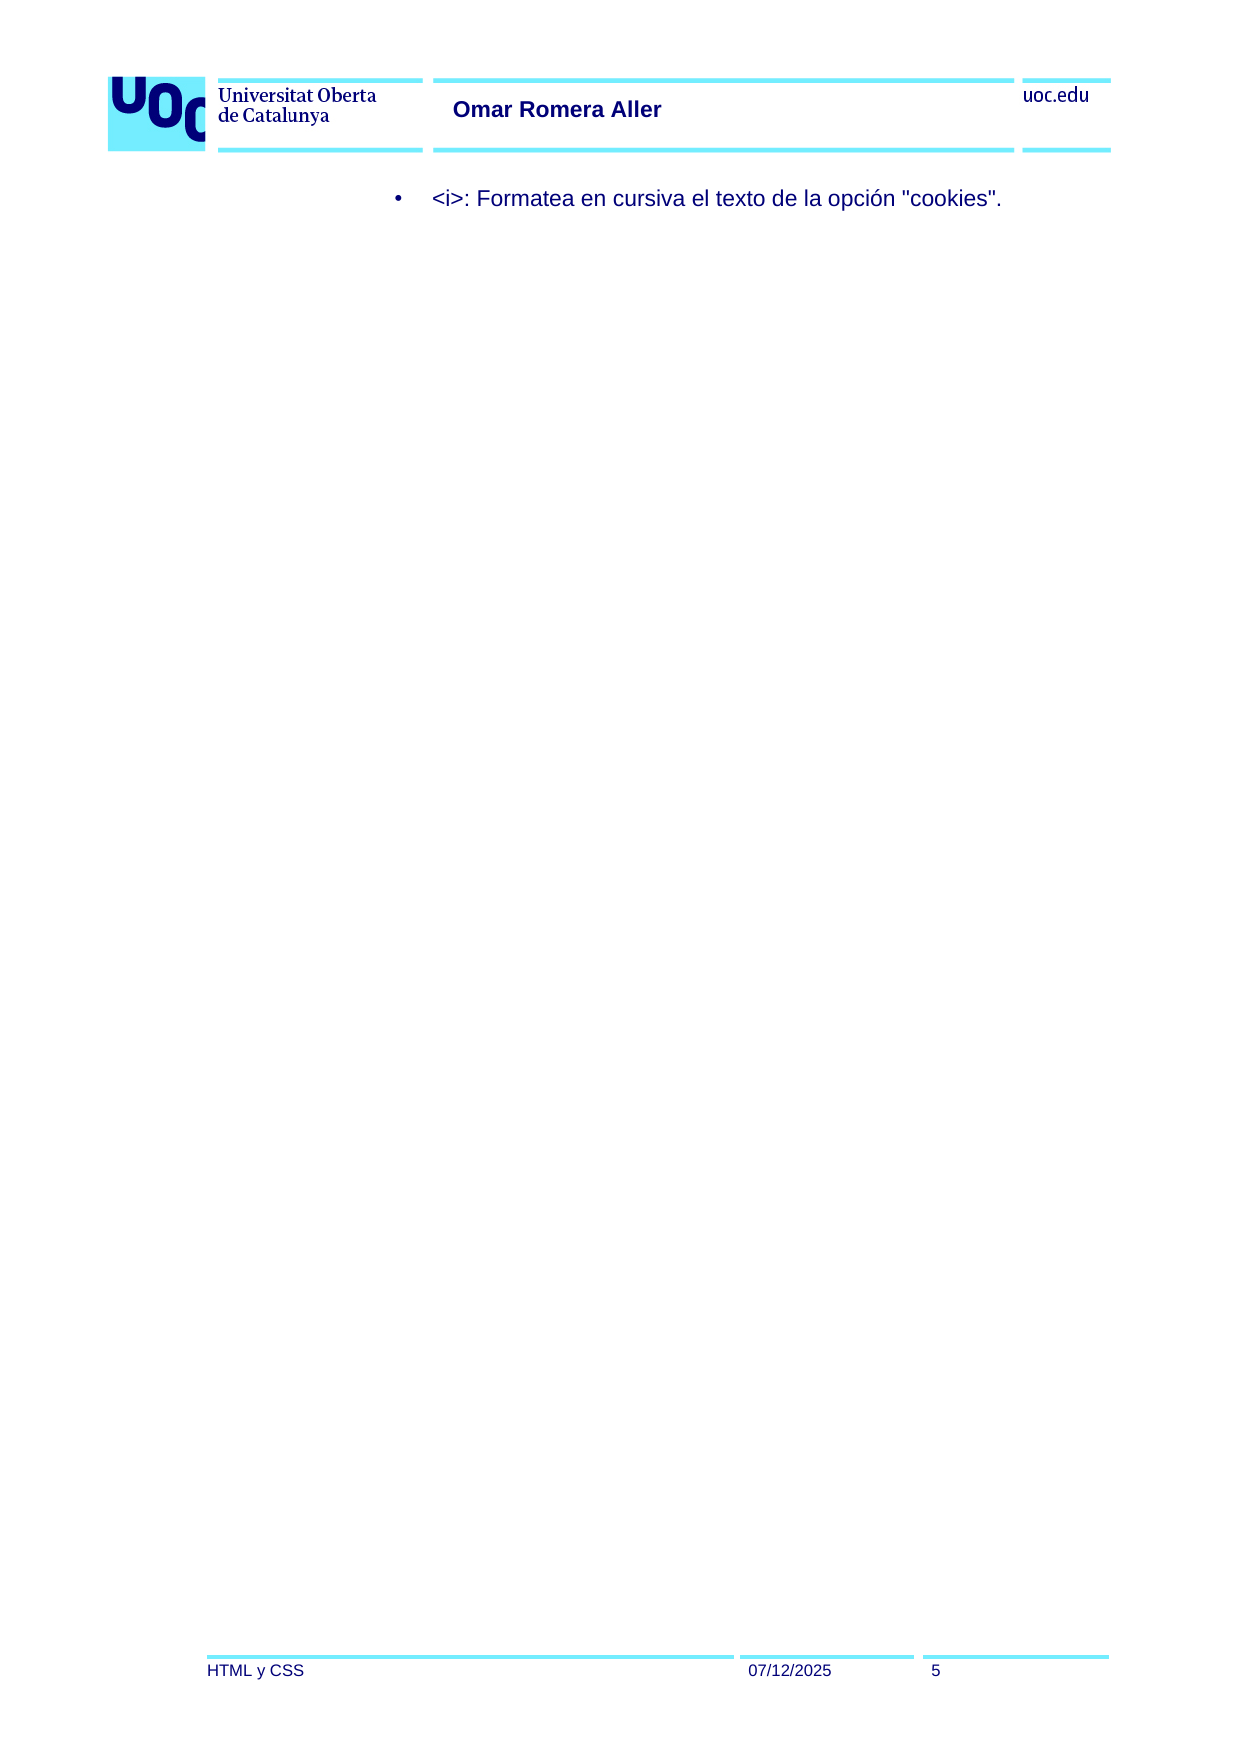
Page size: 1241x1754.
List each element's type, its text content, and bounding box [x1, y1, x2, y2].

picture [107, 76, 1111, 153]
list <i>: Formatea en cursiva el texto de la opción "cookies". [394, 185, 1122, 212]
